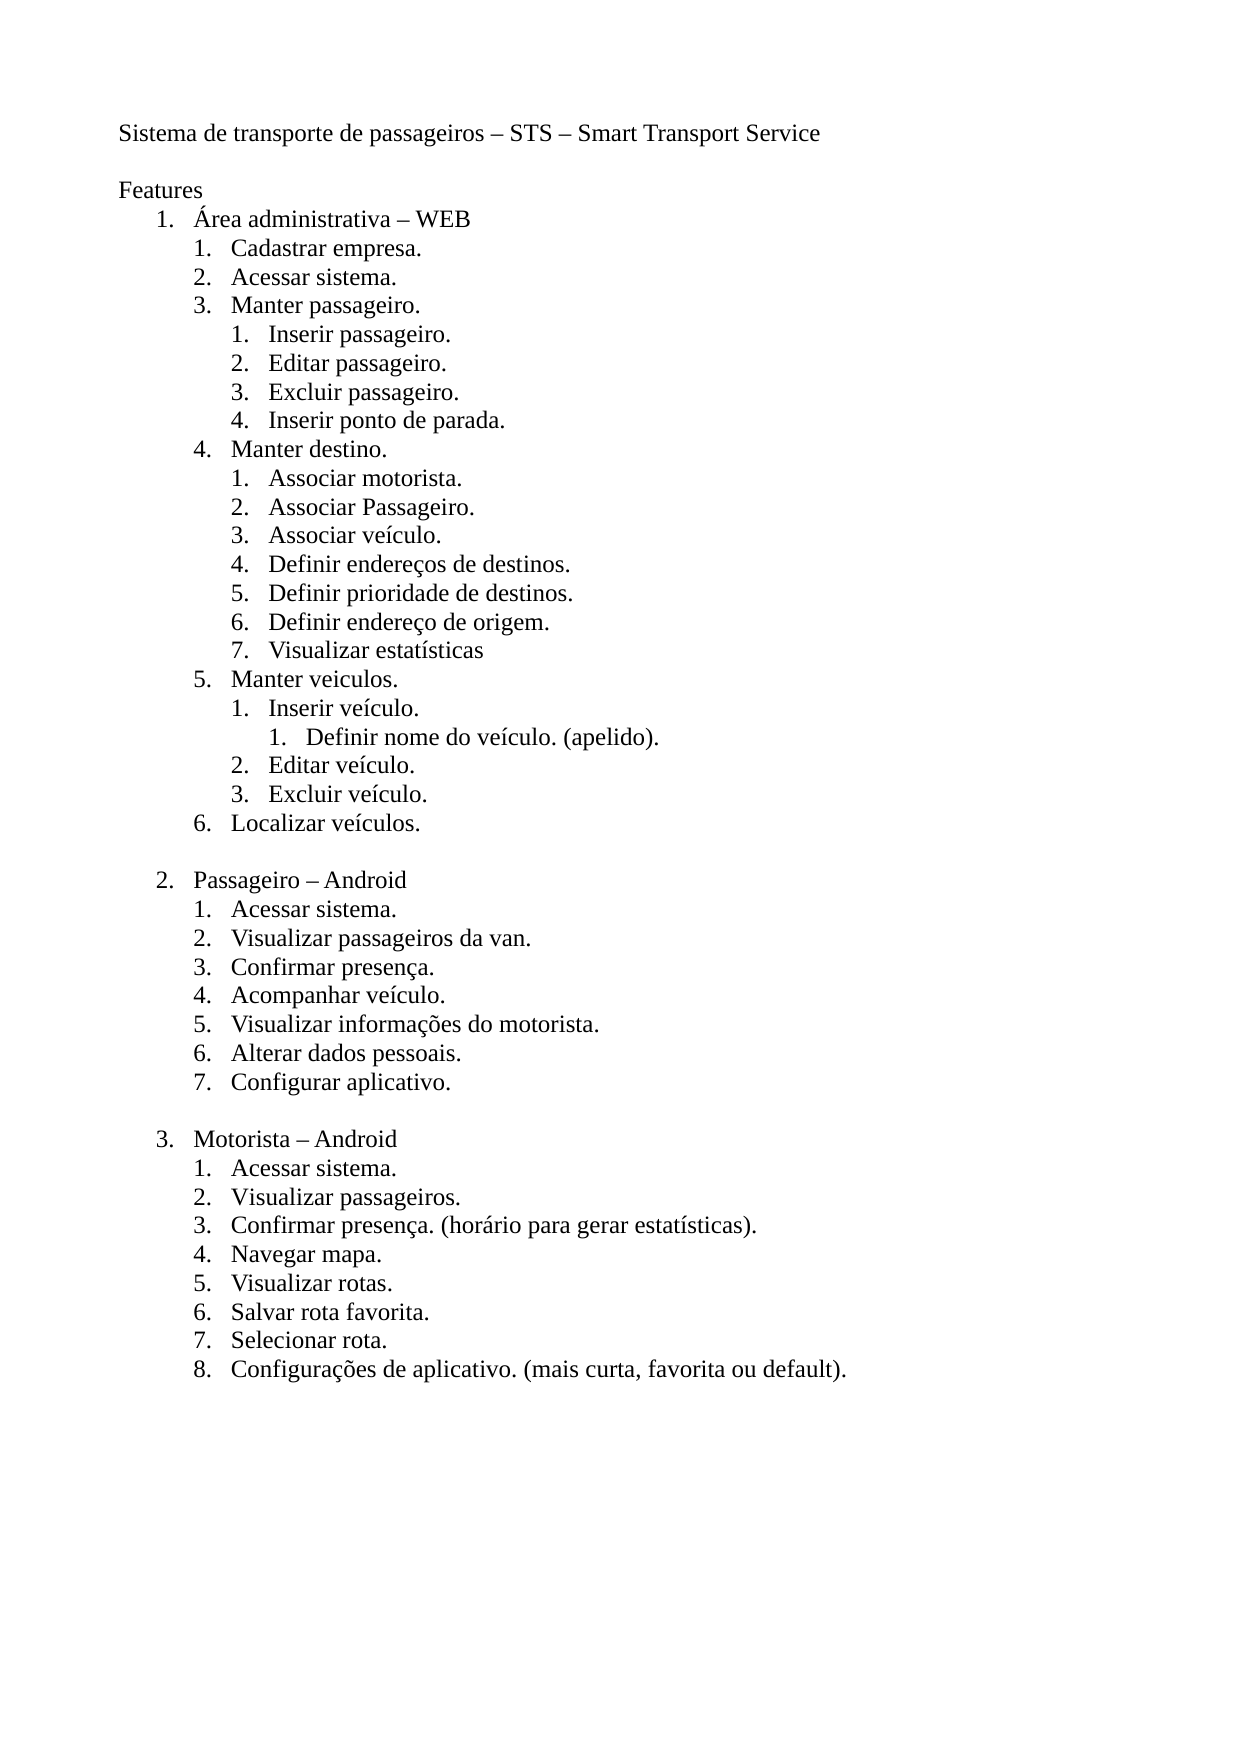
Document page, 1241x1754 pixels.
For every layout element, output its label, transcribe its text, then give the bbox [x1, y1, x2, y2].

list Área administrativa – WEB [156, 204, 1122, 233]
list Confirmar presença. (horário para gerar estatísticas). [193, 1211, 1122, 1239]
list Cadastrar empresa. [193, 233, 1122, 262]
list Excluir veículo. [231, 779, 1122, 808]
list Inserir veículo. [231, 693, 1122, 722]
list Manter destino. [193, 434, 1122, 463]
list Alterar dados pessoais. [193, 1038, 1122, 1067]
list Visualizar passageiros da van. [193, 923, 1122, 952]
list Visualizar rotas. [193, 1268, 1122, 1297]
list Definir prioridade de destinos. [231, 578, 1122, 607]
list Associar veículo. [231, 521, 1122, 549]
list Acessar sistema. [193, 1153, 1122, 1182]
list Visualizar informações do motorista. [193, 1009, 1122, 1038]
list Associar Passageiro. [231, 492, 1122, 521]
list Acessar sistema. [193, 894, 1122, 923]
list Motorista – Android [156, 1124, 1122, 1153]
list Selecionar rota. [193, 1326, 1122, 1354]
list Definir nome do veículo. (apelido). [268, 722, 1122, 751]
list Acompanhar veículo. [193, 981, 1122, 1009]
list Associar motorista. [231, 463, 1122, 492]
list Definir endereços de destinos. [231, 549, 1122, 578]
list Visualizar passageiros. [193, 1182, 1122, 1211]
list Inserir passageiro. [231, 319, 1122, 348]
list Visualizar estatísticas [231, 636, 1122, 664]
list Salvar rota favorita. [193, 1297, 1122, 1326]
list Inserir ponto de parada. [231, 406, 1122, 434]
text Features [118, 176, 1122, 204]
list Editar veículo. [231, 751, 1122, 779]
list Configurações de aplicativo. (mais curta, favorita ou default). [193, 1354, 1122, 1383]
list Confirmar presença. [193, 952, 1122, 981]
list Passageiro – Android [156, 866, 1122, 894]
list Definir endereço de origem. [231, 607, 1122, 636]
list Localizar veículos. [193, 808, 1122, 837]
list Editar passageiro. [231, 348, 1122, 377]
list Manter veiculos. [193, 664, 1122, 693]
list Configurar aplicativo. [193, 1067, 1122, 1096]
list Excluir passageiro. [231, 377, 1122, 406]
text Sistema de transporte de passageiros – STS – Smart Transport Service [118, 118, 1122, 147]
list Manter passageiro. [193, 291, 1122, 319]
list Navegar mapa. [193, 1239, 1122, 1268]
list Acessar sistema. [193, 262, 1122, 291]
